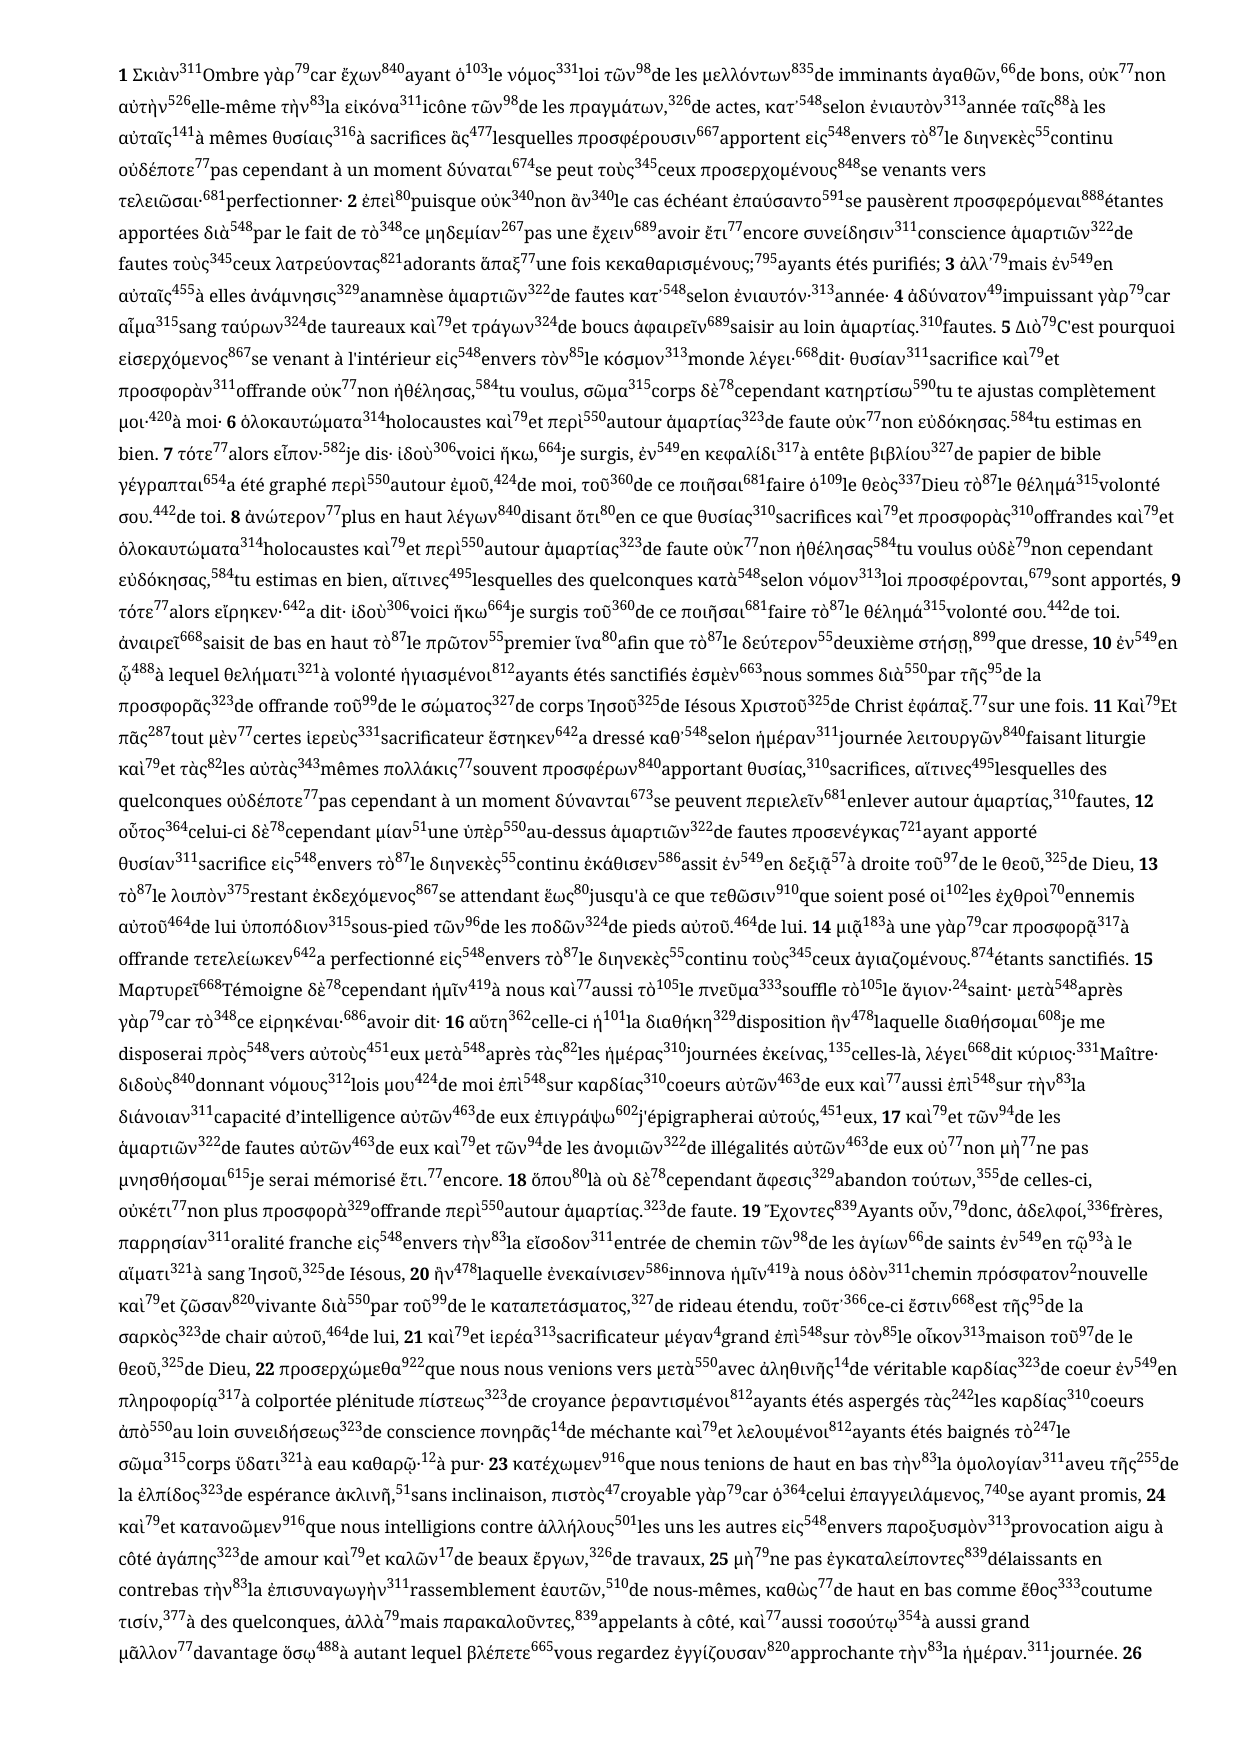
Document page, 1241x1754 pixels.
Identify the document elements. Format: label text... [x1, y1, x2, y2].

text 1 Σκιὰν311Ombre γὰρ79car ἔχων840ayant ὁ103le νόμος331loi τῶν98de les μελλόντων835de imminants ἀγαθῶν,66de bons, οὐκ77non αὐτὴν526elle-même τὴν83la εἰκόνα311icône τῶν98de les πραγμάτων,326de actes, κατ᾽548selon ἐνιαυτὸν313année ταῖς88à les αὐταῖς141à mêmes θυσίαις316à sacrifices ἃς477lesquelles προσφέρουσιν667apportent εἰς548envers τὸ87le διηνεκὲς55continu οὐδέποτε77pas cependant à un moment δύναται674se peut τοὺς345ceux προσερχομένους848se venants vers τελειῶσαι·681perfectionner· 2 ἐπεὶ80puisque οὐκ340non ἂν340le cas échéant ἐπαύσαντο591se pausèrent προσφερόμεναι888étantes apportées διὰ548par le fait de τὸ348ce μηδεμίαν267pas une ἔχειν689avoir ἔτι77encore συνείδησιν311conscience ἁμαρτιῶν322de fautes τοὺς345ceux λατρεύοντας821adorants ἅπαξ77une fois κεκαθαρισμένους;795ayants étés purifiés; 3 ἀλλ᾽79mais ἐν549en αὐταῖς455à elles ἀνάμνησις329anamnèse ἁμαρτιῶν322de fautes κατ᾽548selon ἐνιαυτόν·313année· 4 ἀδύνατον49impuissant γὰρ79car αἷμα315sang ταύρων324de taureaux καὶ79et τράγων324de boucs ἀφαιρεῖν689saisir au loin ἁμαρτίας.310fautes. 5 Διὸ79C'est pourquoi εἰσερχόμενος867se venant à l'intérieur εἰς548envers τὸν85le κόσμον313monde λέγει·668dit· θυσίαν311sacrifice καὶ79et προσφορὰν311offrande οὐκ77non ἠθέλησας,584tu voulus, σῶμα315corps δὲ78cependant κατηρτίσω590tu te ajustas complètement μοι·420à moi· 6 ὁλοκαυτώματα314holocaustes καὶ79et περὶ550autour ἁμαρτίας323de faute οὐκ77non εὐδόκησας.584tu estimas en bien. 7 τότε77alors εἶπον·582je dis· ἰδοὺ306voici ἥκω,664je surgis, ἐν549en κεφαλίδι317à entête βιβλίου327de papier de bible γέγραπται654a été graphé περὶ550autour ἐμοῦ,424de moi, τοῦ360de ce ποιῆσαι681faire ὁ109le θεὸς337Dieu τὸ87le θέλημά315volonté σου.442de toi. 8 ἀνώτερον77plus en haut λέγων840disant ὅτι80en ce que θυσίας310sacrifices καὶ79et προσφορὰς310offrandes καὶ79et ὁλοκαυτώματα314holocaustes καὶ79et περὶ550autour ἁμαρτίας323de faute οὐκ77non ἠθέλησας584tu voulus οὐδὲ79non cependant εὐδόκησας,584tu estimas en bien, αἵτινες495lesquelles des quelconques κατὰ548selon νόμον313loi προσφέρονται,679sont apportés, 9 τότε77alors εἴρηκεν·642a dit· ἰδοὺ306voici ἥκω664je surgis τοῦ360de ce ποιῆσαι681faire τὸ87le θέλημά315volonté σου.442de toi. ἀναιρεῖ668saisit de bas en haut τὸ87le πρῶτον55premier ἵνα80afin que τὸ87le δεύτερον55deuxième στήσῃ,899que dresse, 10 ἐν549en ᾧ488à lequel θελήματι321à volonté ἡγιασμένοι812ayants étés sanctifiés ἐσμὲν663nous sommes διὰ550par τῆς95de la προσφορᾶς323de offrande τοῦ99de le σώματος327de corps Ἰησοῦ325de Iésous Χριστοῦ325de Christ ἐφάπαξ.77sur une fois. 11 Καὶ79Et πᾶς287tout μὲν77certes ἱερεὺς331sacrificateur ἕστηκεν642a dressé καθ᾽548selon ἡμέραν311journée λειτουργῶν840faisant liturgie καὶ79et τὰς82les αὐτὰς343mêmes πολλάκις77souvent προσφέρων840apportant θυσίας,310sacrifices, αἵτινες495lesquelles des quelconques οὐδέποτε77pas cependant à un moment δύνανται673se peuvent περιελεῖν681enlever autour ἁμαρτίας,310fautes, 12 οὗτος364celui-ci δὲ78cependant μίαν51une ὑπὲρ550au-dessus ἁμαρτιῶν322de fautes προσενέγκας721ayant apporté θυσίαν311sacrifice εἰς548envers τὸ87le διηνεκὲς55continu ἐκάθισεν586assit ἐν549en δεξιᾷ57à droite τοῦ97de le θεοῦ,325de Dieu, 13 τὸ87le λοιπὸν375restant ἐκδεχόμενος867se attendant ἕως80jusqu'à ce que τεθῶσιν910que soient posé οἱ102les ἐχθροὶ70ennemis αὐτοῦ464de lui ὑποπόδιον315sous-pied τῶν96de les ποδῶν324de pieds αὐτοῦ.464de lui. 14 μιᾷ183à une γὰρ79car προσφορᾷ317à offrande τετελείωκεν642a perfectionné εἰς548envers τὸ87le διηνεκὲς55continu τοὺς345ceux ἁγιαζομένους.874étants sanctifiés. 15 Μαρτυρεῖ668Témoigne δὲ78cependant ἡμῖν419à nous καὶ77aussi τὸ105le πνεῦμα333souffle τὸ105le ἅγιον·24saint· μετὰ548après γὰρ79car τὸ348ce εἰρηκέναι·686avoir dit· 16 αὕτη362celle-ci ἡ101la διαθήκη329disposition ἣν478laquelle διαθήσομαι608je me disposerai πρὸς548vers αὐτοὺς451eux μετὰ548après τὰς82les ἡμέρας310journées ἐκείνας,135celles-là, λέγει668dit κύριος·331Maître· διδοὺς840donnant νόμους312lois μου424de moi ἐπὶ548sur καρδίας310coeurs αὐτῶν463de eux καὶ77aussi ἐπὶ548sur τὴν83la διάνοιαν311capacité d’intelligence αὐτῶν463de eux ἐπιγράψω602j'épigrapherai αὐτούς,451eux, 17 καὶ79et τῶν94de les ἁμαρτιῶν322de fautes αὐτῶν463de eux καὶ79et τῶν94de les ἀνομιῶν322de illégalités αὐτῶν463de eux οὐ77non μὴ77ne pas μνησθήσομαι615je serai mémorisé ἔτι.77encore. 18 ὅπου80là où δὲ78cependant ἄφεσις329abandon τούτων,355de celles-ci, οὐκέτι77non plus προσφορὰ329offrande περὶ550autour ἁμαρτίας.323de faute. 19 Ἔχοντες839Ayants οὖν,79donc, ἀδελφοί,336frères, παρρησίαν311oralité franche εἰς548envers τὴν83la εἴσοδον311entrée de chemin τῶν98de les ἁγίων66de saints ἐν549en τῷ93à le αἵματι321à sang Ἰησοῦ,325de Iésous, 20 ἣν478laquelle ἐνεκαίνισεν586innova ἡμῖν419à nous ὁδὸν311chemin πρόσφατον2nouvelle καὶ79et ζῶσαν820vivante διὰ550par τοῦ99de le καταπετάσματος,327de rideau étendu, τοῦτ᾽366ce-ci ἔστιν668est τῆς95de la σαρκὸς323de chair αὐτοῦ,464de lui, 21 καὶ79et ἱερέα313sacrificateur μέγαν4grand ἐπὶ548sur τὸν85le οἶκον313maison τοῦ97de le θεοῦ,325de Dieu, 22 προσερχώμεθα922que nous nous venions vers μετὰ550avec ἀληθινῆς14de véritable καρδίας323de coeur ἐν549en πληροφορίᾳ317à colportée plénitude πίστεως323de croyance ῥεραντισμένοι812ayants étés aspergés τὰς242les καρδίας310coeurs ἀπὸ550au loin συνειδήσεως323de conscience πονηρᾶς14de méchante καὶ79et λελουμένοι812ayants étés baignés τὸ247le σῶμα315corps ὕδατι321à eau καθαρῷ·12à pur· 23 κατέχωμεν916que nous tenions de haut en bas τὴν83la ὁμολογίαν311aveu τῆς255de la ἐλπίδος323de espérance ἀκλινῆ,51sans inclinaison, πιστὸς47croyable γὰρ79car ὁ364celui ἐπαγγειλάμενος,740se ayant promis, 24 καὶ79et κατανοῶμεν916que nous intelligions contre ἀλλήλους501les uns les autres εἰς548envers παροξυσμὸν313provocation aigu à côté ἀγάπης323de amour καὶ79et καλῶν17de beaux ἔργων,326de travaux, 25 μὴ79ne pas ἐγκαταλείποντες839délaissants en contrebas τὴν83la ἐπισυναγωγὴν311rassemblement ἑαυτῶν,510de nous-mêmes, καθὼς77de haut en bas comme ἔθος333coutume τισίν,377à des quelconques, ἀλλὰ79mais παρακαλοῦντες,839appelants à côté, καὶ77aussi τοσούτῳ354à aussi grand μᾶλλον77davantage ὅσῳ488à autant lequel βλέπετε665vous regardez ἐγγίζουσαν820approchante τὴν83la ἡμέραν.311journée. 26 Ἑκουσίως77Volontairement γὰρ79car ἁμαρτανόντων833de fautants ἡμῶν423de nous μετὰ548après τὸ348ce λαβεῖν681prendre τὴν83la ἐπίγνωσιν311reconnaissance τῆς95de la ἀληθείας,323de vérité, οὐκέτι77non plus περὶ550autour ἁμαρτιῶν322de fautes ἀπολείπεται680est laissé au loin θυσία,329sacrifice, 27 φοβερὰ20effrayante δέ78cependant τις285une quelconque ἐκδοχὴ329attente κρίσεως323de jugement καὶ79et πυρὸς327de feu ζῆλος331zèle ἐσθίειν689manger μέλλοντος836de imminant τοὺς84les ὑπεναντίους.52sous opposés. 28 ἀθετήσας721ayant démis τις390un quelconque νόμον313loi Μωϋσέως325de Môusês χωρὶς552séparément οἰκτιρμῶν324de compassions ἐπὶ549sur δυσὶν184à deux ἢ79ou τρισὶν184à trois μάρτυσιν318à témoins ἀποθνῄσκει·668meurt loin· 29 πόσῳ402à combien grand? δοκεῖτε665vous estimez χείρονος63de pire ἀξιωθήσεται619sera jugé digne τιμωρίας323de punition ὁ364celui τὸν85le υἱὸν313fils τοῦ97de le θεοῦ325de Dieu καταπατήσας721ayant piétiné de haut en bas καὶ79et τὸ87le αἷμα315sang τῆς95de la διαθήκης323de disposition κοινὸν55commun ἡγησάμενος,740se ayant gouverné, ἐν549en ᾧ488à lequel ἡγιάσθη,600fut sanctifié, καὶ79et τὸ87le πνεῦμα315souffle τῆς95de la χάριτος323de grâce ἐνυβρίσας;721ayant brutalisé dedans; 30 οἴδαμεν637nous avons su γὰρ79car τὸν346celui εἰπόντα·707ayant dit· ἐμοὶ420à moi ἐκδίκησις,329vengeance, ἐγὼ431moi ἀνταποδώσω.602je redonnerai en échange. καὶ79et πάλιν·77de nouveau· κρινεῖ606jugera κύριος331Maître τὸν85le λαὸν313peuple αὐτοῦ.464de lui. 31 φοβερὸν49effrayant τὸ366ce ἐμπεσεῖν681tomber dans εἰς548envers χεῖρας310mains θεοῦ325de Dieu ζῶντος.834de vivant. 32 Ἀναμιμνῄσκεσθε577Soyez remémorés δὲ78cependant τὰς82les πρότερον55plus avant ἡμέρας,310journées, ἐν549en αἷς483à lesquelles φωτισθέντες759ayants étés illuminés πολλὴν267nombreuse ἄθλησιν311lutte d'athlète ὑπεμείνατε583vous résistâtes en restant sous παθημάτων,326de passions de souffrances, 33 τοῦτο348ce-ci μὲν79certes ὀνειδισμοῖς318à réprobations τε79et aussi καὶ79et θλίψεσιν316à oppressions θεατριζόμενοι,890étants théâtralisés, τοῦτο348ce-ci δὲ78cependant κοινωνοὶ330communiants τῶν357de ceux οὕτως77ainsi ἀναστρεφομένων884de étants tournés de bas en haut γενηθέντες.759ayants étés devenus. 34 καὶ79et γὰρ79car τοῖς90à les δεσμίοις318à liés συνεπαθήσατε583vous compatîtes καὶ79et τὴν83la ἁρπαγὴν311rapine τῶν359de ces ὑπαρχόντων835de subsistants ὑμῶν441de vous μετὰ550avec χαρᾶς323de joie προσεδέξασθε589vous vous acceptâtes auprès γινώσκοντες839connaissants ἔχειν689avoir ἑαυτοὺς515vous-mêmes κρείσσονα2meilleure ὕπαρξιν311subsistance καὶ79et μένουσαν.820restante. 35 Μὴ77Ne pas ἀποβάλητε896que vous jetiez au loin οὖν79donc τὴν83la παρρησίαν311oralité franche ὑμῶν,441de vous, ἥτις496laquelle une quelconque ἔχει668a μεγάλην2grande μισθαποδοσίαν.311rémunération. 36 ὑπομονῆς323de résistance γὰρ79car ἔχετε665vous avez χρείαν311besoin ἵνα80afin que τὸ87le θέλημα315volonté τοῦ97de le θεοῦ325de Dieu ποιήσαντες720ayants faits κομίσησθε902que vous vous preniez soigneusement τὴν83la ἐπαγγελίαν.311promesse. 37 ἔτι77encore γὰρ79car μικρὸν53petit ὅσον295autant lequel ὅσον,295autant lequel, ὁ364celui ἐρχόμενος867se venant ἥξει606surgira καὶ79et οὐ77non χρονίσει·606temporisera· 38 ὁ103le δὲ78cependant δίκαιός71juste μου424de moi ἐκ550hors πίστεως323de croyance ζήσεται,612se vivra, καὶ79et ἐὰν80si le cas échéant ὑποστείληται,905que se soustraie, οὐκ77non εὐδοκεῖ668estime en bien ἡ101la ψυχή329âme μου424de moi ἐν549en αὐτῷ.458à lui. 39 ἡμεῖς430nous δὲ78cependant οὐκ77non ἐσμὲν663nous sommes ὑποστολῆς323de soustraction εἰς548envers ἀπώλειαν311perte complète ἀλλὰ79mais πίστεως323de croyance εἰς548envers περιποίησιν311conservation ψυχῆς.323de âme. [118, 59, 1181, 1665]
